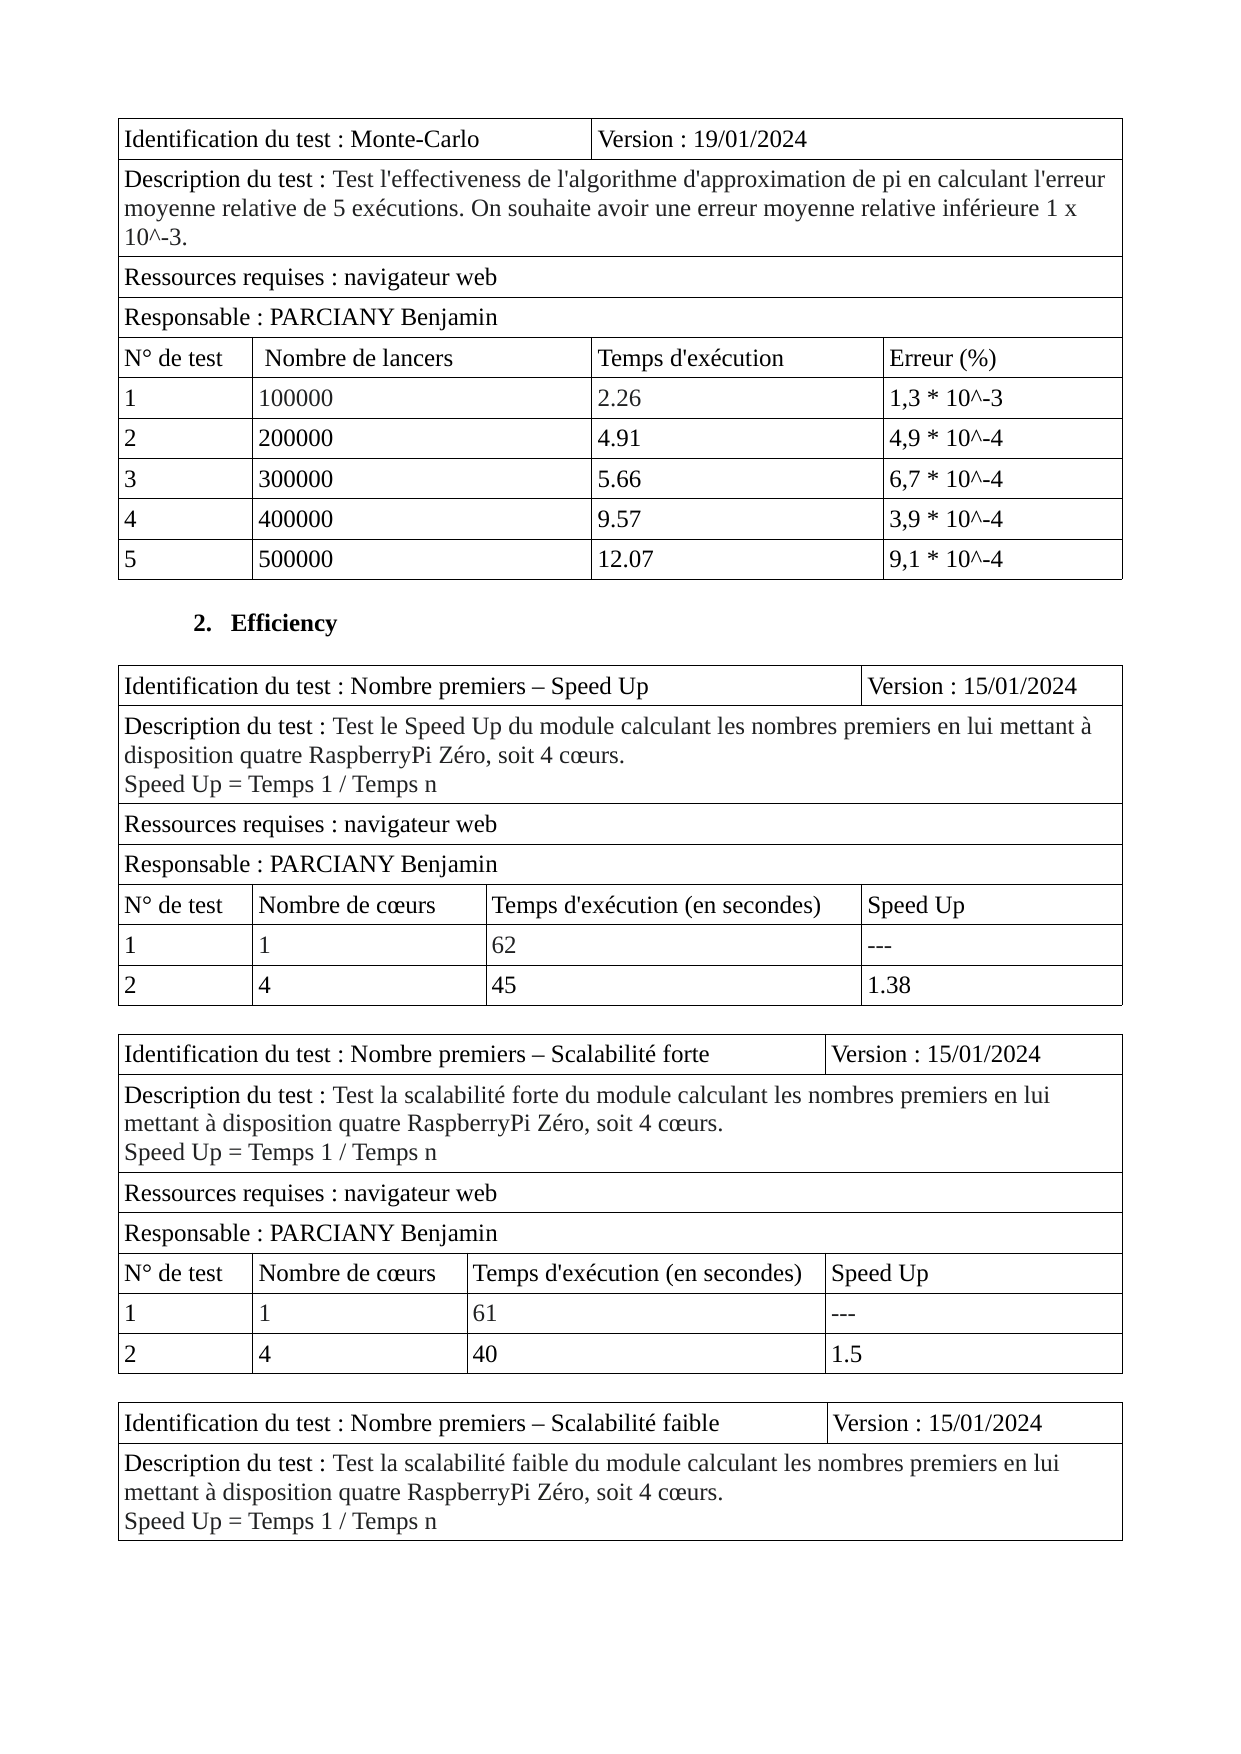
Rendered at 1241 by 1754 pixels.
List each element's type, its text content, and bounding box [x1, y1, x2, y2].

table_cell Erreur (%) [884, 338, 1122, 377]
table_cell Temps d'exécution (en secondes) [468, 1254, 825, 1293]
table_cell Ressources requises : navigateur web [119, 804, 1122, 843]
table_header Version : 19/01/2024 [592, 119, 1122, 158]
table_cell 4 [253, 966, 486, 1005]
table_cell 4 [119, 499, 252, 538]
table_cell --- [826, 1294, 1122, 1333]
table_cell 5 [119, 540, 252, 579]
table_cell 6,7 * 10^-4 [884, 459, 1122, 498]
table_header Identification du test : Monte-Carlo [119, 119, 591, 158]
table_cell 300000 [253, 459, 591, 498]
table_cell 2 [119, 966, 252, 1005]
table_cell 12,07 [592, 540, 883, 579]
table_cell Responsable : PARCIANY Benjamin [119, 298, 1122, 337]
table_cell 1 [253, 1294, 467, 1333]
table_cell 9,57 [592, 499, 883, 538]
table_cell Responsable : PARCIANY Benjamin [119, 1213, 1122, 1252]
table_cell Responsable : PARCIANY Benjamin [119, 845, 1122, 884]
table_cell 200000 [253, 419, 591, 458]
table_cell 1,5 [826, 1334, 1122, 1373]
table_cell 4,91 [592, 419, 883, 458]
table_cell Temps d'exécution [592, 338, 883, 377]
table_cell Nombre de cœurs [253, 885, 486, 924]
table_cell 2 [119, 1334, 252, 1373]
table_header Identification du test : Nombre premiers – Speed Up [119, 666, 861, 705]
table_cell 500000 [253, 540, 591, 579]
table_cell 2 [119, 419, 252, 458]
table_cell Speed Up [862, 885, 1122, 924]
table_cell N° de test [119, 338, 252, 377]
table_cell 45 [487, 966, 861, 1005]
table_cell N° de test [119, 1254, 252, 1293]
table_cell Description du test : Test la scalabilité forte du module calculant les nombres premiers en lui mettant à disposition quatre RaspberryPi Zéro, soit 4 cœurs. Speed Up = Temps 1 / Temps n [119, 1075, 1122, 1172]
table_cell 4 [253, 1334, 467, 1373]
table_cell Nombre de cœurs [253, 1254, 467, 1293]
table_cell Speed Up [826, 1254, 1122, 1293]
table_cell 1 [119, 378, 252, 417]
table_cell --- [862, 925, 1122, 964]
table_header Version : 15/01/2024 [862, 666, 1122, 705]
table_cell Description du test : Test la scalabilité faible du module calculant les nombres premiers en lui mettant à disposition quatre RaspberryPi Zéro, soit 4 cœurs. Speed Up = Temps 1 / Temps n [119, 1444, 1122, 1540]
table_cell Ressources requises : navigateur web [119, 1173, 1122, 1212]
table_cell 1 [253, 925, 486, 964]
list Efficiency [193, 608, 1122, 636]
table_cell N° de test [119, 885, 252, 924]
table_cell Nombre de lancers [253, 338, 591, 377]
table_cell 9,1 * 10^-4 [884, 540, 1122, 579]
table_cell 5,66 [592, 459, 883, 498]
table_cell 1 [119, 1294, 252, 1333]
table_header Version : 15/01/2024 [826, 1035, 1122, 1074]
table_cell Description du test : Test l'effectiveness de l'algorithme d'approximation de pi en calculant l'erreur moyenne relative de 5 exécutions. On souhaite avoir une erreur moyenne relative inférieure 1 x 10^-3. [119, 160, 1122, 256]
table_cell 40 [468, 1334, 825, 1373]
table_cell 2,26 [592, 378, 883, 417]
table_cell 400000 [253, 499, 591, 538]
table_cell Ressources requises : navigateur web [119, 257, 1122, 297]
table_cell 62 [487, 925, 861, 964]
table_cell Temps d'exécution (en secondes) [487, 885, 861, 924]
table_cell 3 [119, 459, 252, 498]
table_cell 1,38 [862, 966, 1122, 1005]
table_cell 61 [468, 1294, 825, 1333]
table_cell 4,9 * 10^-4 [884, 419, 1122, 458]
table_cell 3,9 * 10^-4 [884, 499, 1122, 538]
table_header Identification du test : Nombre premiers – Scalabilité faible [119, 1403, 827, 1442]
table_header Version : 15/01/2024 [828, 1403, 1122, 1442]
table_cell 1,3 * 10^-3 [884, 378, 1122, 417]
table_cell 100000 [253, 378, 591, 417]
table_cell 1 [119, 925, 252, 964]
table_cell Description du test : Test le Speed Up du module calculant les nombres premiers en lui mettant à disposition quatre RaspberryPi Zéro, soit 4 cœurs. Speed Up = Temps 1 / Temps n [119, 706, 1122, 803]
table_header Identification du test : Nombre premiers – Scalabilité forte [119, 1035, 825, 1074]
